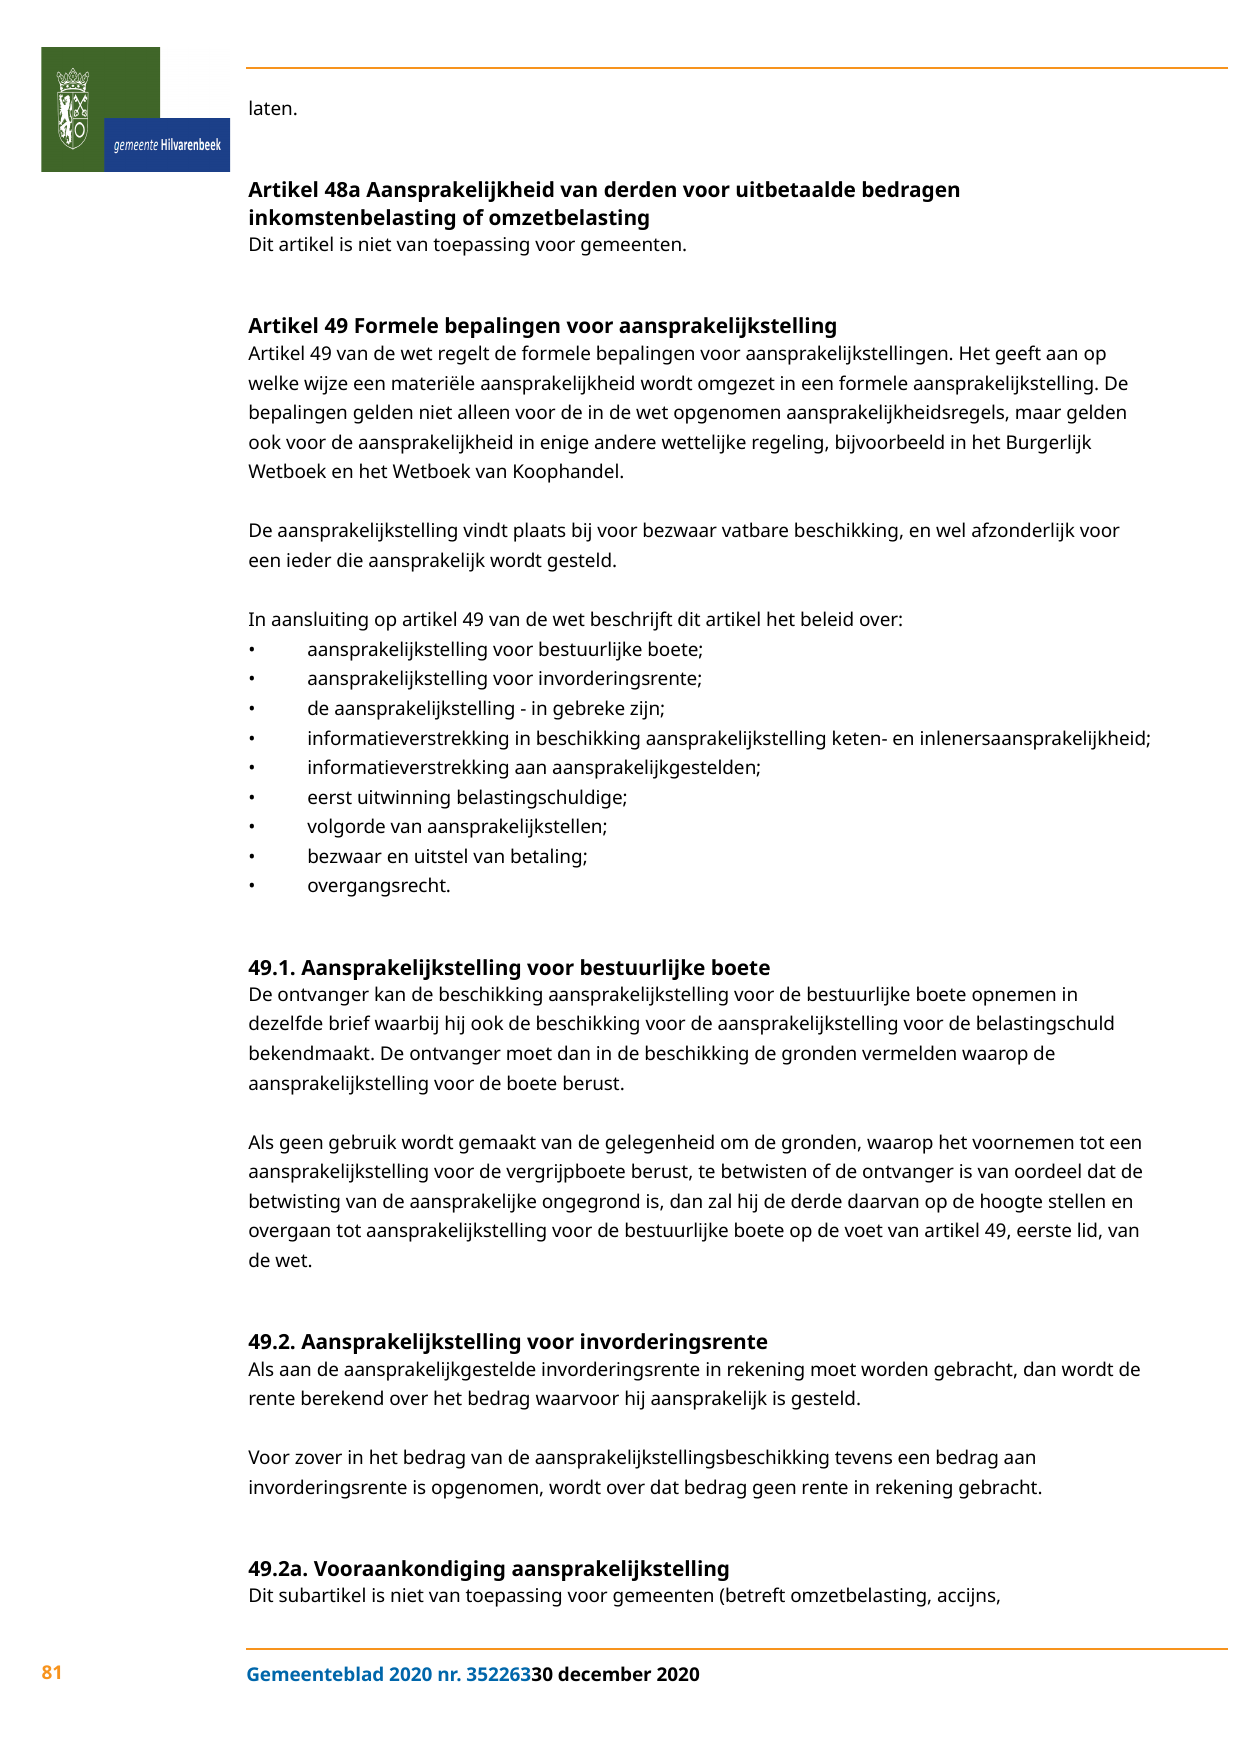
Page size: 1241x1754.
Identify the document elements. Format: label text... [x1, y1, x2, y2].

list aansprakelijkstelling voor invorderingsrente; [248, 666, 1152, 691]
list overgangsrecht. [248, 873, 1152, 898]
list de aansprakelijkstelling - in gebreke zijn; [248, 695, 1152, 721]
list volgorde van aansprakelijkstellen; [248, 813, 1152, 839]
text De aansprakelijkstelling vindt plaats bij voor bezwaar vatbare beschikking, en wel afzonderlijk voor een ieder die aansprakelijk wordt gesteld. [248, 518, 1152, 573]
text Artikel 49 van de wet regelt de formele bepalingen voor aansprakelijkstellingen. Het geeft aan op welke wijze een materiële aansprakelijkheid wordt omgezet in een formele aansprakelijkstelling. De bepalingen gelden niet alleen voor de in de wet opgenomen aansprakelijkheidsregels, maar gelden ook voor de aansprakelijkheid in enige andere wettelijke regeling, bijvoorbeeld in het Burgerlijk Wetboek en het Wetboek van Koophandel. [248, 340, 1152, 484]
text Dit artikel is niet van toepassing voor gemeenten. [248, 232, 1152, 257]
text Voor zover in het bedrag van de aansprakelijkstellingsbeschikking tevens een bedrag aan invorderingsrente is opgenomen, wordt over dat bedrag geen rente in rekening gebracht. [248, 1444, 1152, 1500]
text Artikel 49 Formele bepalingen voor aansprakelijkstelling [248, 312, 1152, 340]
list eerst uitwinning belastingschuldige; [248, 784, 1152, 809]
text Als geen gebruik wordt gemaakt van de gelegenheid om de gronden, waarop het voornemen tot een aansprakelijkstelling voor de vergrijpboete berust, te betwisten of de ontvanger is van oordeel dat de betwisting van de aansprakelijke ongegrond is, dan zal hij de derde daarvan op de hoogte stellen en overgaan tot aansprakelijkstelling voor de bestuurlijke boete op de voet van artikel 49, eerste lid, van de wet. [248, 1129, 1152, 1273]
list informatieverstrekking in beschikking aansprakelijkstelling keten- en inlenersaansprakelijkheid; [248, 725, 1152, 750]
picture [41, 47, 231, 172]
text 49.2a. Vooraankondiging aansprakelijkstelling [248, 1554, 1152, 1582]
text 49.1. Aansprakelijkstelling voor bestuurlijke boete [248, 953, 1152, 981]
text Artikel 48a Aansprakelijkheid van derden voor uitbetaalde bedragen inkomstenbelasting of omzetbelasting [248, 175, 1152, 232]
list aansprakelijkstelling voor bestuurlijke boete; [248, 636, 1152, 662]
text Dit subartikel is niet van toepassing voor gemeenten (betreft omzetbelasting, accijns, [248, 1582, 1152, 1608]
text laten. [248, 95, 1152, 121]
text Als aan de aansprakelijkgestelde invorderingsrente in rekening moet worden gebracht, dan wordt de rente berekend over het bedrag waarvoor hij aansprakelijk is gesteld. [248, 1356, 1152, 1411]
text 49.2. Aansprakelijkstelling voor invorderingsrente [248, 1327, 1152, 1356]
list bezwaar en uitstel van betaling; [248, 843, 1152, 869]
text In aansluiting op artikel 49 van de wet beschrijft dit artikel het beleid over: [248, 606, 1152, 632]
list informatieverstrekking aan aansprakelijkgestelden; [248, 754, 1152, 780]
text De ontvanger kan de beschikking aansprakelijkstelling voor de bestuurlijke boete opnemen in dezelfde brief waarbij hij ook de beschikking voor de aansprakelijkstelling voor de belastingschuld bekendmaakt. De ontvanger moet dan in de beschikking de gronden vermelden waarop de aansprakelijkstelling voor de boete berust. [248, 981, 1152, 1096]
